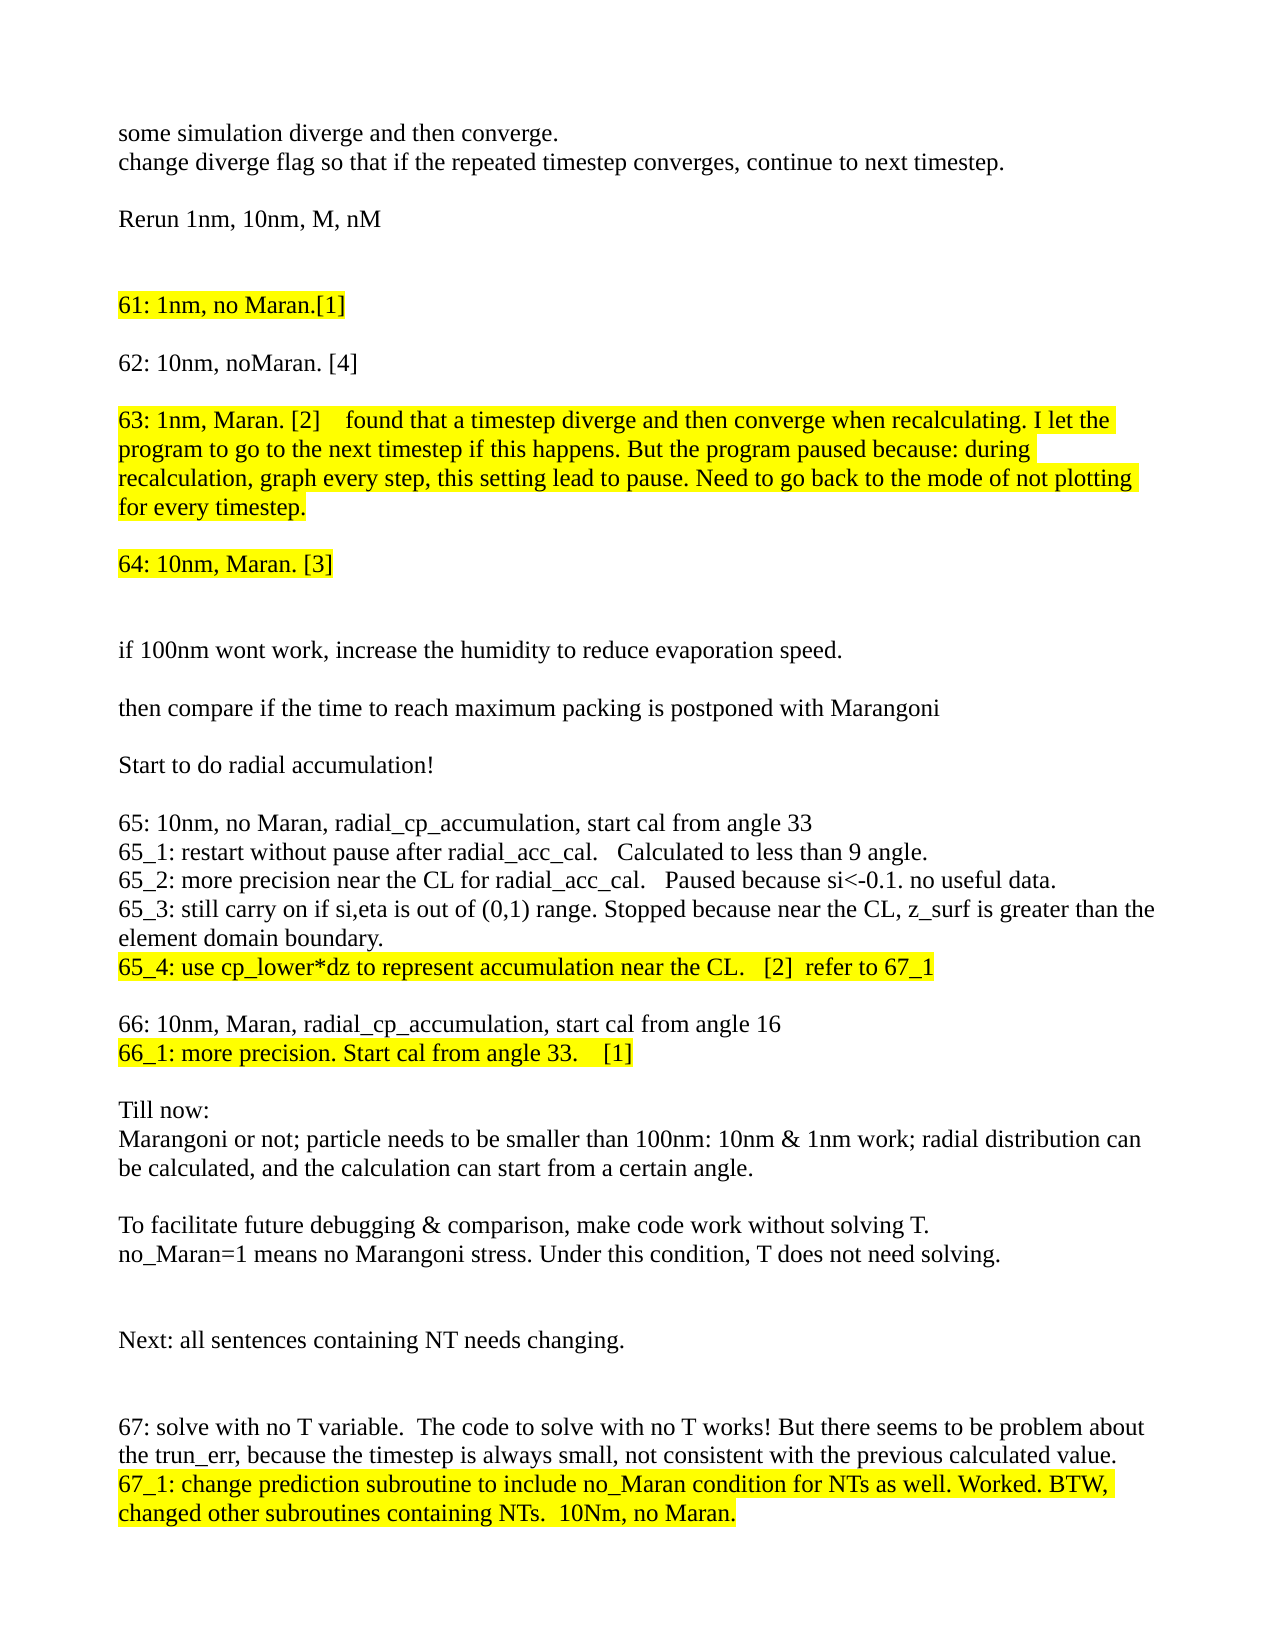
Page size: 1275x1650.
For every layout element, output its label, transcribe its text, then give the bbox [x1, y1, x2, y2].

text Start to do radial accumulation! [118, 751, 1157, 779]
text 65_4: use cp_lower*dz to represent accumulation near the CL. [2] refer to 67_1 [118, 952, 1157, 981]
text Rerun 1nm, 10nm, M, nM [118, 204, 1157, 233]
text Next: all sentences containing NT needs changing. [118, 1326, 1157, 1354]
text Till now: [118, 1096, 1157, 1124]
text 67_1: change prediction subroutine to include no_Maran condition for NTs as well. Worked. BTW, changed other subroutines containing NTs. 10Nm, no Maran. [118, 1469, 1157, 1527]
text 65: 10nm, no Maran, radial_cp_accumulation, start cal from angle 33 [118, 808, 1157, 837]
text some simulation diverge and then converge. [118, 118, 1157, 147]
text if 100nm wont work, increase the humidity to reduce evaporation speed. [118, 636, 1157, 664]
text To facilitate future debugging & comparison, make code work without solving T. [118, 1211, 1157, 1239]
text 66: 10nm, Maran, radial_cp_accumulation, start cal from angle 16 [118, 1009, 1157, 1038]
text 64: 10nm, Maran. [3] [118, 549, 1157, 578]
text then compare if the time to reach maximum packing is postponed with Marangoni [118, 693, 1157, 722]
text 65_2: more precision near the CL for radial_acc_cal. Paused because si<-0.1. no useful data. [118, 866, 1157, 894]
text 66_1: more precision. Start cal from angle 33. [1] [118, 1038, 1157, 1067]
text 67: solve with no T variable. The code to solve with no T works! But there seems to be problem about the trun_err, because the timestep is always small, not consistent with the previous calculated value. [118, 1412, 1157, 1469]
text 62: 10nm, noMaran. [4] [118, 348, 1157, 377]
text 63: 1nm, Maran. [2] found that a timestep diverge and then converge when recalculating. I let the program to go to the next timestep if this happens. But the program paused because: during recalculation, graph every step, this setting lead to pause. Need to go back to the mode of not plotting for every timestep. [118, 406, 1157, 521]
text 65_3: still carry on if si,eta is out of (0,1) range. Stopped because near the CL, z_surf is greater than the element domain boundary. [118, 894, 1157, 952]
text 61: 1nm, no Maran.[1] [118, 291, 1157, 319]
text no_Maran=1 means no Marangoni stress. Under this condition, T does not need solving. [118, 1239, 1157, 1268]
text 65_1: restart without pause after radial_acc_cal. Calculated to less than 9 angle. [118, 837, 1157, 866]
text change diverge flag so that if the repeated timestep converges, continue to next timestep. [118, 147, 1157, 176]
text Marangoni or not; particle needs to be smaller than 100nm: 10nm & 1nm work; radial distribution can be calculated, and the calculation can start from a certain angle. [118, 1124, 1157, 1182]
